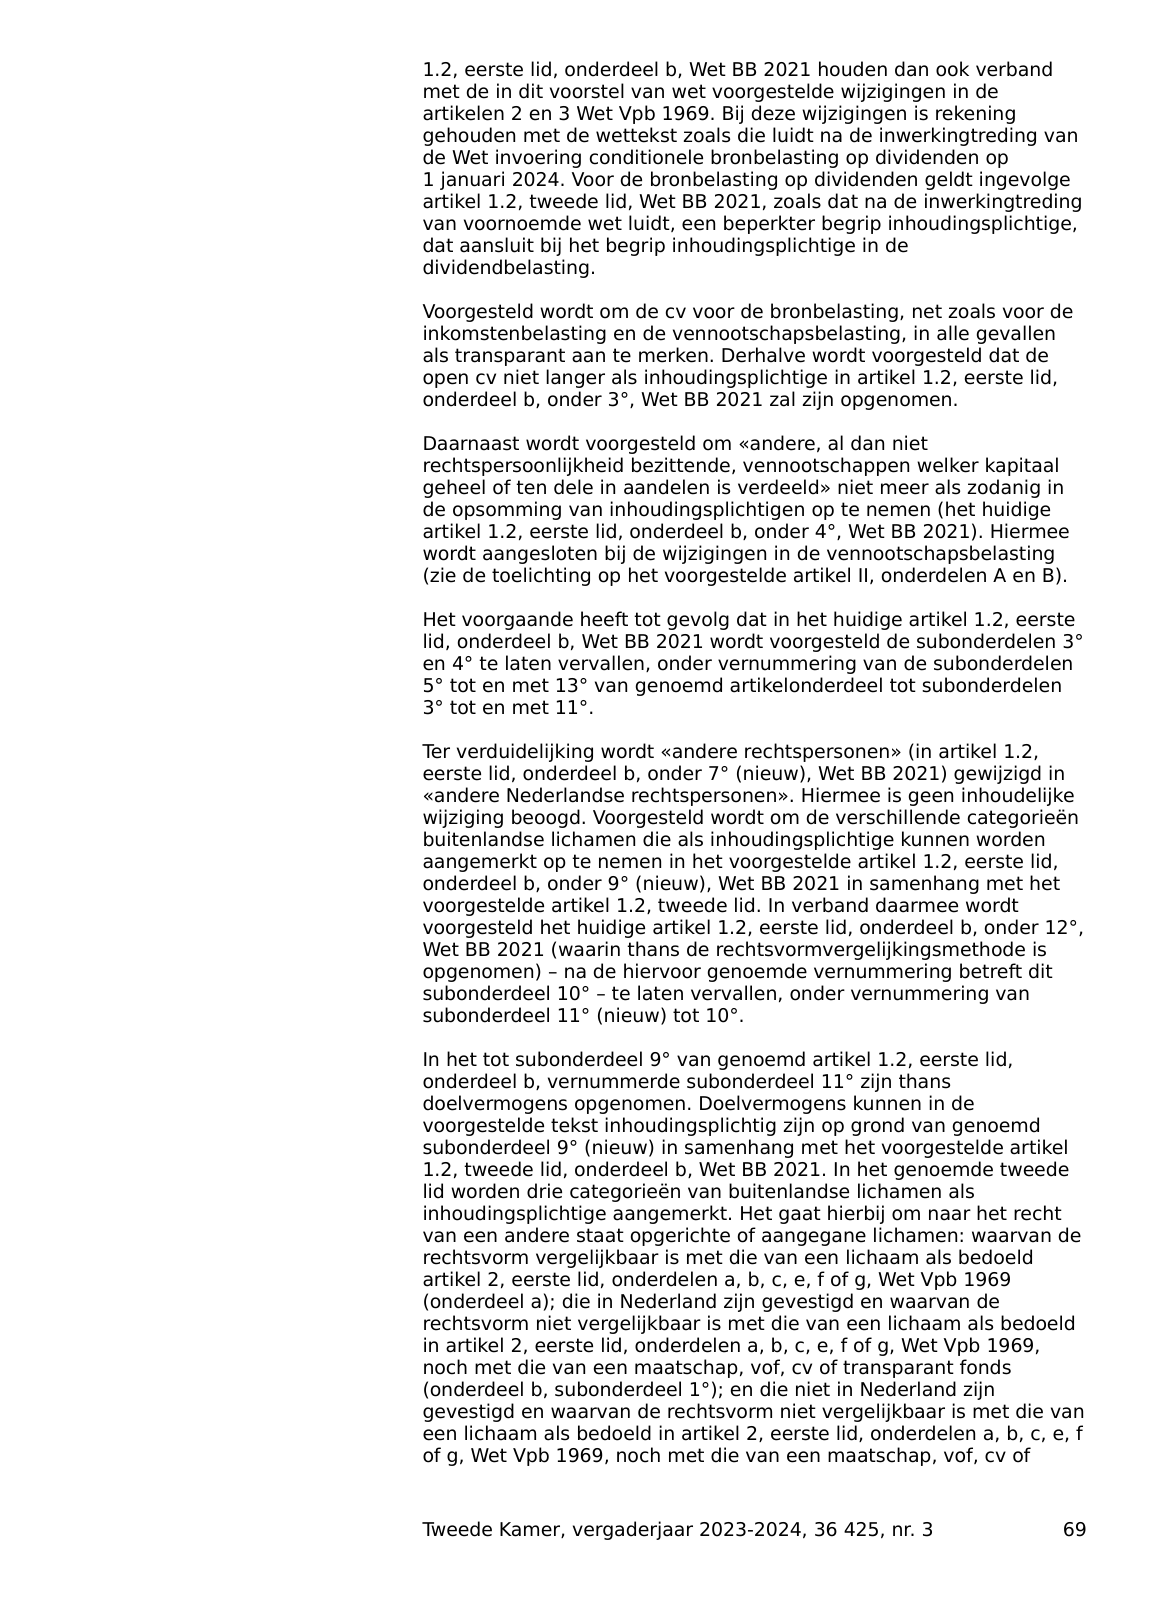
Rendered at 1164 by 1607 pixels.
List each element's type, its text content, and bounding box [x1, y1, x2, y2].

text Het voorgaande heeft tot gevolg dat in het huidige artikel 1.2, eerste lid, onderdeel b, Wet BB 2021 wordt voorgesteld de subonderdelen 3° en 4° te laten vervallen, onder vernummering van de subonderdelen 5° tot en met 13° van genoemd artikelonderdeel tot subonderdelen 3° tot en met 11°. [422, 609, 1087, 719]
text Daarnaast wordt voorgesteld om «andere, al dan niet rechtspersoonlijkheid bezittende, vennootschappen welker kapitaal geheel of ten dele in aandelen is verdeeld» niet meer als zodanig in de opsomming van inhoudingsplichtigen op te nemen (het huidige artikel 1.2, eerste lid, onderdeel b, onder 4°, Wet BB 2021). Hiermee wordt aangesloten bij de wijzigingen in de vennootschapsbelasting (zie de toelichting op het voorgestelde artikel II, onderdelen A en B). [422, 433, 1087, 587]
text Voorgesteld wordt om de cv voor de bronbelasting, net zoals voor de inkomstenbelasting en de vennootschapsbelasting, in alle gevallen als transparant aan te merken. Derhalve wordt voorgesteld dat de open cv niet langer als inhoudingsplichtige in artikel 1.2, eerste lid, onderdeel b, onder 3°, Wet BB 2021 zal zijn opgenomen. [422, 301, 1087, 411]
text 1.2, eerste lid, onderdeel b, Wet BB 2021 houden dan ook verband met de in dit voorstel van wet voorgestelde wijzigingen in de artikelen 2 en 3 Wet Vpb 1969. Bij deze wijzigingen is rekening gehouden met de wettekst zoals die luidt na de inwerkingtreding van de Wet invoering conditionele bronbelasting op dividenden op 1 januari 2024. Voor de bronbelasting op dividenden geldt ingevolge artikel 1.2, tweede lid, Wet BB 2021, zoals dat na de inwerkingtreding van voornoemde wet luidt, een beperkter begrip inhoudingsplichtige, dat aansluit bij het begrip inhoudingsplichtige in de dividendbelasting. [422, 59, 1087, 279]
text In het tot subonderdeel 9° van genoemd artikel 1.2, eerste lid, onderdeel b, vernummerde subonderdeel 11° zijn thans doelvermogens opgenomen. Doelvermogens kunnen in de voorgestelde tekst inhoudingsplichtig zijn op grond van genoemd subonderdeel 9° (nieuw) in samenhang met het voorgestelde artikel 1.2, tweede lid, onderdeel b, Wet BB 2021. In het genoemde tweede lid worden drie categorieën van buitenlandse lichamen als inhoudingsplichtige aangemerkt. Het gaat hierbij om naar het recht van een andere staat opgerichte of aangegane lichamen: waarvan de rechtsvorm vergelijkbaar is met die van een lichaam als bedoeld artikel 2, eerste lid, onderdelen a, b, c, e, f of g, Wet Vpb 1969 (onderdeel a); die in Nederland zijn gevestigd en waarvan de rechtsvorm niet vergelijkbaar is met die van een lichaam als bedoeld in artikel 2, eerste lid, onderdelen a, b, c, e, f of g, Wet Vpb 1969, noch met die van een maatschap, vof, cv of transparant fonds (onderdeel b, subonderdeel 1°); en die niet in Nederland zijn gevestigd en waarvan de rechtsvorm niet vergelijkbaar is met die van een lichaam als bedoeld in artikel 2, eerste lid, onderdelen a, b, c, e, f of g, Wet Vpb 1969, noch met die van een maatschap, vof, cv of [422, 1049, 1087, 1467]
text Ter verduidelijking wordt «andere rechtspersonen» (in artikel 1.2, eerste lid, onderdeel b, onder 7° (nieuw), Wet BB 2021) gewijzigd in «andere Nederlandse rechtspersonen». Hiermee is geen inhoudelijke wijziging beoogd. Voorgesteld wordt om de verschillende categorieën buitenlandse lichamen die als inhoudingsplichtige kunnen worden aangemerkt op te nemen in het voorgestelde artikel 1.2, eerste lid, onderdeel b, onder 9° (nieuw), Wet BB 2021 in samenhang met het voorgestelde artikel 1.2, tweede lid. In verband daarmee wordt voorgesteld het huidige artikel 1.2, eerste lid, onderdeel b, onder 12°, Wet BB 2021 (waarin thans de rechtsvormvergelijkingsmethode is opgenomen) – na de hiervoor genoemde vernummering betreft dit subonderdeel 10° – te laten vervallen, onder vernummering van subonderdeel 11° (nieuw) tot 10°. [422, 741, 1087, 1027]
